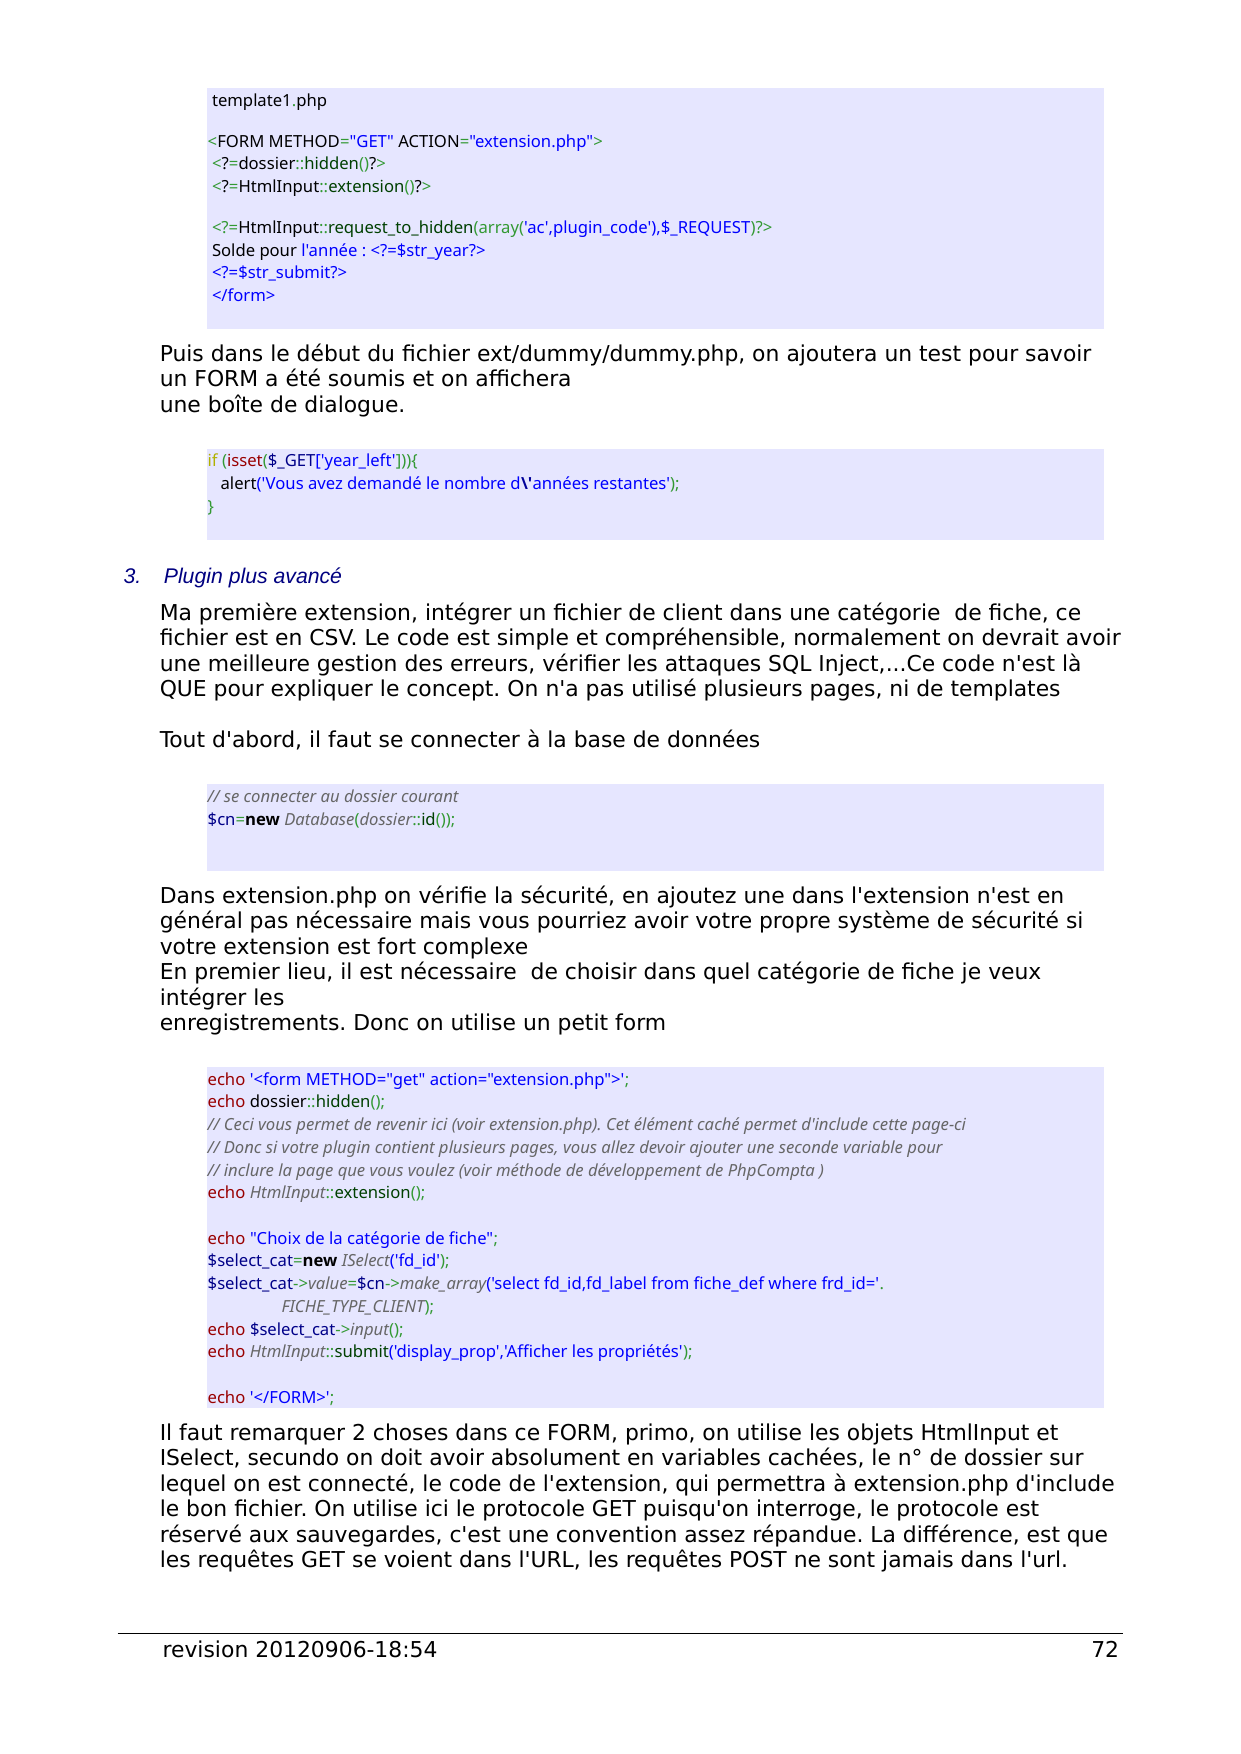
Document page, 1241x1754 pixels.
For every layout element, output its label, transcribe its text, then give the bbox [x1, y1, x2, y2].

text <?=HtmlInput::request_to_hidden(array('ac',plugin_code'),$_REQUEST)?> Solde pour l'année : <?=$str_year?> <?=$str_submit?> </form> [207, 215, 1104, 329]
text En premier lieu, il est nécessaire de choisir dans quel catégorie de fiche je veux intégrer les enregistrements. Donc on utilise un petit form [159, 959, 1123, 1036]
text echo '<form METHOD="get" action="extension.php">'; echo dossier::hidden(); // Ceci vous permet de revenir ici (voir extension.php). Cet élément caché permet d'include cette page-ci // Donc si votre plugin contient plusieurs pages, vous allez devoir ajouter une seconde variable pour // inclure la page que vous voulez (voir méthode de développement de PhpCompta ) echo HtmlInput::extension(); echo "Choix de la catégorie de fiche"; $select_cat=new ISelect('fd_id'); $select_cat->value=$cn->make_array('select fd_id,fd_label from fiche_def where frd_id='. FICHE_TYPE_CLIENT); echo $select_cat->input(); echo HtmlInput::submit('display_prop','Afficher les propriétés'); echo '</FORM>'; [207, 1067, 1104, 1408]
text // se connecter au dossier courant $cn=new Database(dossier::id()); [207, 784, 1104, 830]
text template1.php [207, 88, 1104, 111]
text <FORM METHOD="GET" ACTION="extension.php"> <?=dossier::hidden()?> <?=HtmlInput::extension()?> [207, 129, 1104, 197]
text Dans extension.php on vérifie la sécurité, en ajoutez une dans l'extension n'est en général pas nécessaire mais vous pourriez avoir votre propre système de sécurité si votre extension est fort complexe [159, 883, 1123, 959]
text Tout d'abord, il faut se connecter à la base de données [159, 727, 1123, 753]
text Il faut remarquer 2 choses dans ce FORM, primo, on utilise les objets HtmlInput et ISelect, secundo on doit avoir absolument en variables cachées, le n° de dossier sur lequel on est connecté, le code de l'extension, qui permettra à extension.php d'include le bon fichier. On utilise ici le protocole GET puisqu'on interroge, le protocole est réservé aux sauvegardes, c'est une convention assez répandue. La différence, est que les requêtes GET se voient dans l'URL, les requêtes POST ne sont jamais dans l'url. [159, 1420, 1123, 1599]
text Puis dans le début du fichier ext/dummy/dummy.php, on ajoutera un test pour savoir un FORM a été soumis et on affichera une boîte de dialogue. [159, 341, 1123, 443]
text if (isset($_GET['year_left'])){ alert('Vous avez demandé le nombre d\'années restantes'); } [207, 449, 1104, 540]
subtitle Plugin plus avancé [117, 564, 1123, 588]
text Ma première extension, intégrer un fichier de client dans une catégorie de fiche, ce fichier est en CSV. Le code est simple et compréhensible, normalement on devrait avoir une meilleure gestion des erreurs, vérifier les attaques SQL Inject,...Ce code n'est là QUE pour expliquer le concept. On n'a pas utilisé plusieurs pages, ni de templates [159, 600, 1123, 702]
